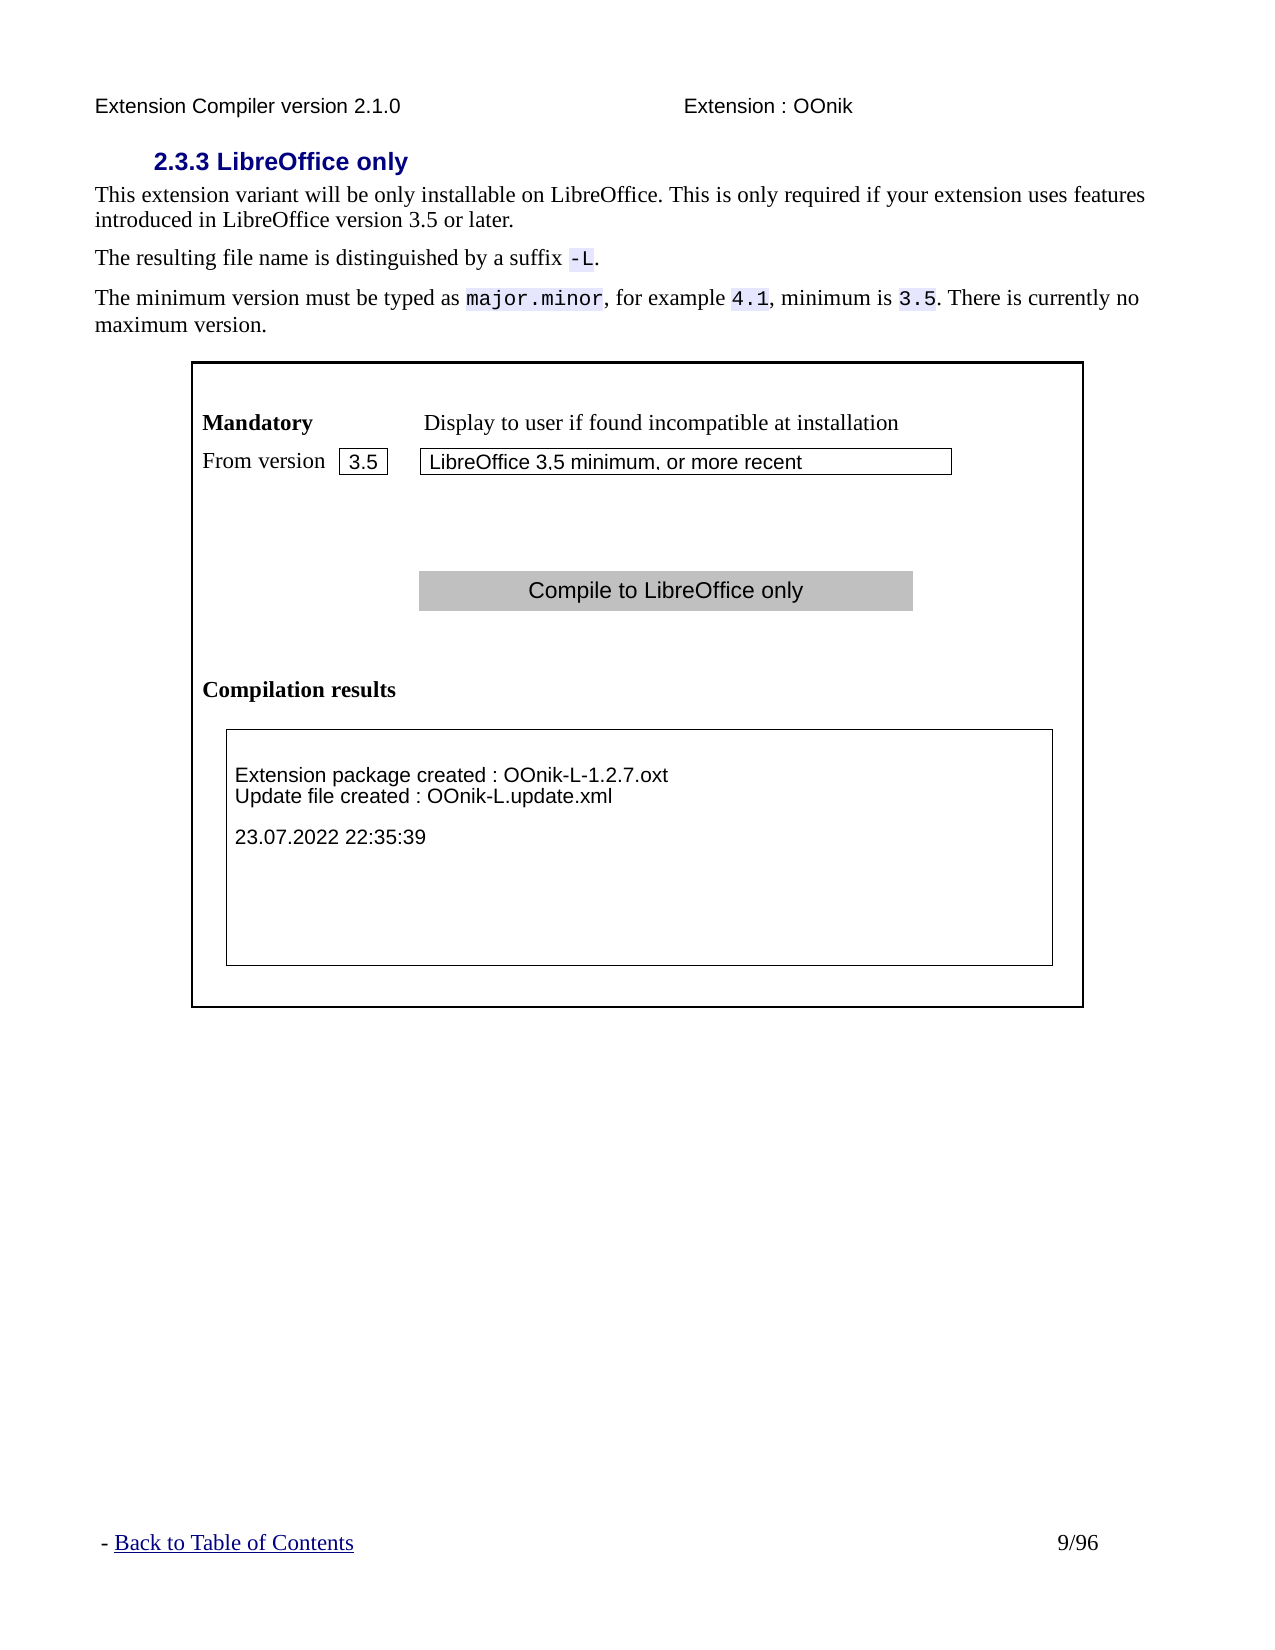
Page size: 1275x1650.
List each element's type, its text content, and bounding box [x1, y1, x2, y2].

text The resulting file name is distinguished by a suffix -L. [94, 245, 1181, 272]
text Mandatory Display to user if found incompatible at installation [202, 410, 1073, 436]
subtitle LibreOffice only [153, 147, 1181, 176]
text Compilation results [202, 676, 1073, 702]
text This extension variant will be only installable on LibreOffice. This is only required if your extension uses features introduced in LibreOffice version 3.5 or later. [94, 181, 1181, 232]
text The minimum version must be typed as major.minor, for example 4.1, minimum is 3.5. There is currently no maximum version. [94, 284, 1181, 337]
text [388, 448, 420, 474]
text From version [202, 448, 339, 474]
text [952, 448, 1073, 474]
